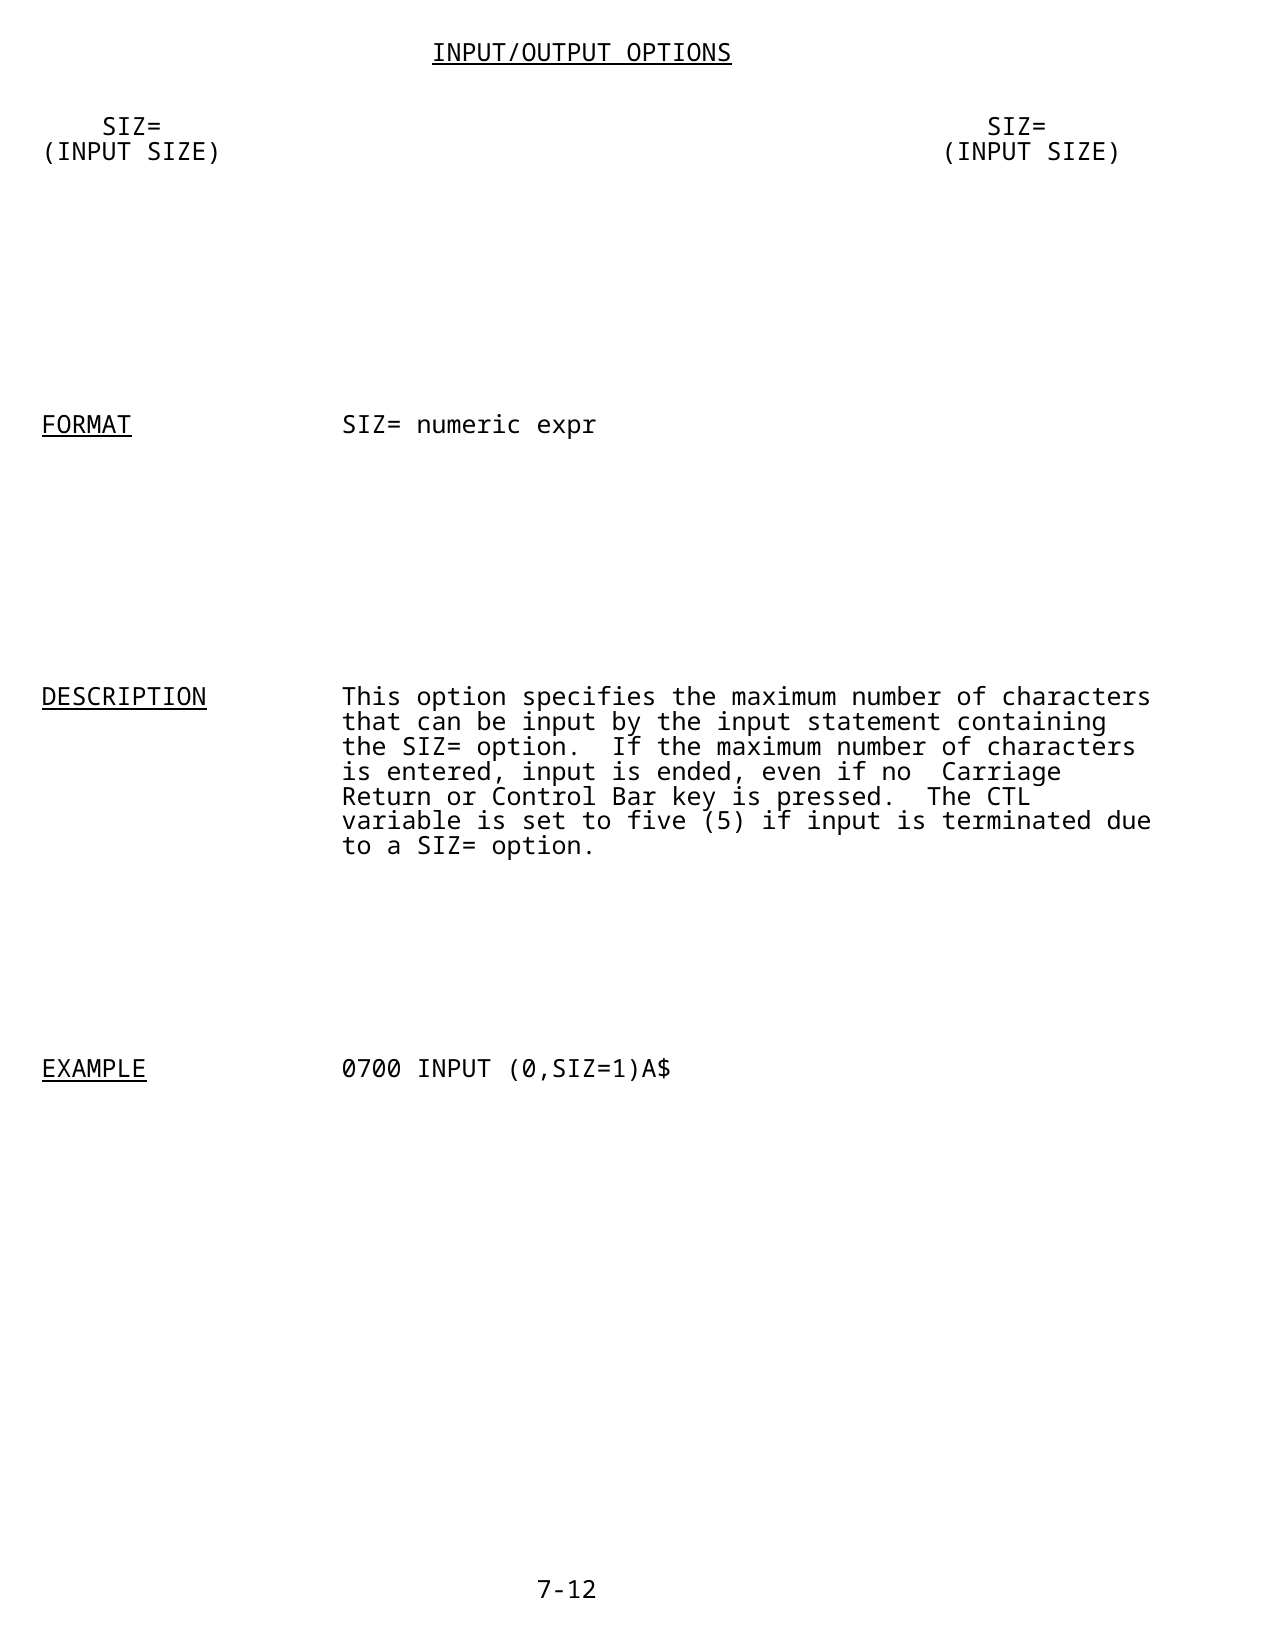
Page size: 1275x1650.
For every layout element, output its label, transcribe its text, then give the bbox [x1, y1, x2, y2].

text INPUT/OUTPUT OPTIONS [41, 41, 1234, 66]
text (INPUT SIZE) (INPUT SIZE) [41, 141, 1234, 165]
text is entered, input is ended, even if no Carriage [41, 760, 1234, 785]
text to a SIZ= option. [41, 835, 1234, 859]
text EXAMPLE 0700 INPUT (0,SIZ=1)A$ [41, 1058, 1234, 1083]
text SIZ= SIZ= [41, 116, 1234, 141]
text variable is set to five (5) if input is terminated due [41, 810, 1234, 835]
text Return or Control Bar key is pressed. The CTL [41, 785, 1234, 810]
text DESCRIPTION This option specifies the maximum number of characters [41, 686, 1234, 711]
text the SIZ= option. If the maximum number of characters [41, 736, 1234, 760]
text FORMAT SIZ= numeric expr [41, 413, 1234, 438]
text 7-12 [41, 1578, 1234, 1603]
text that can be input by the input statement containing [41, 711, 1234, 736]
